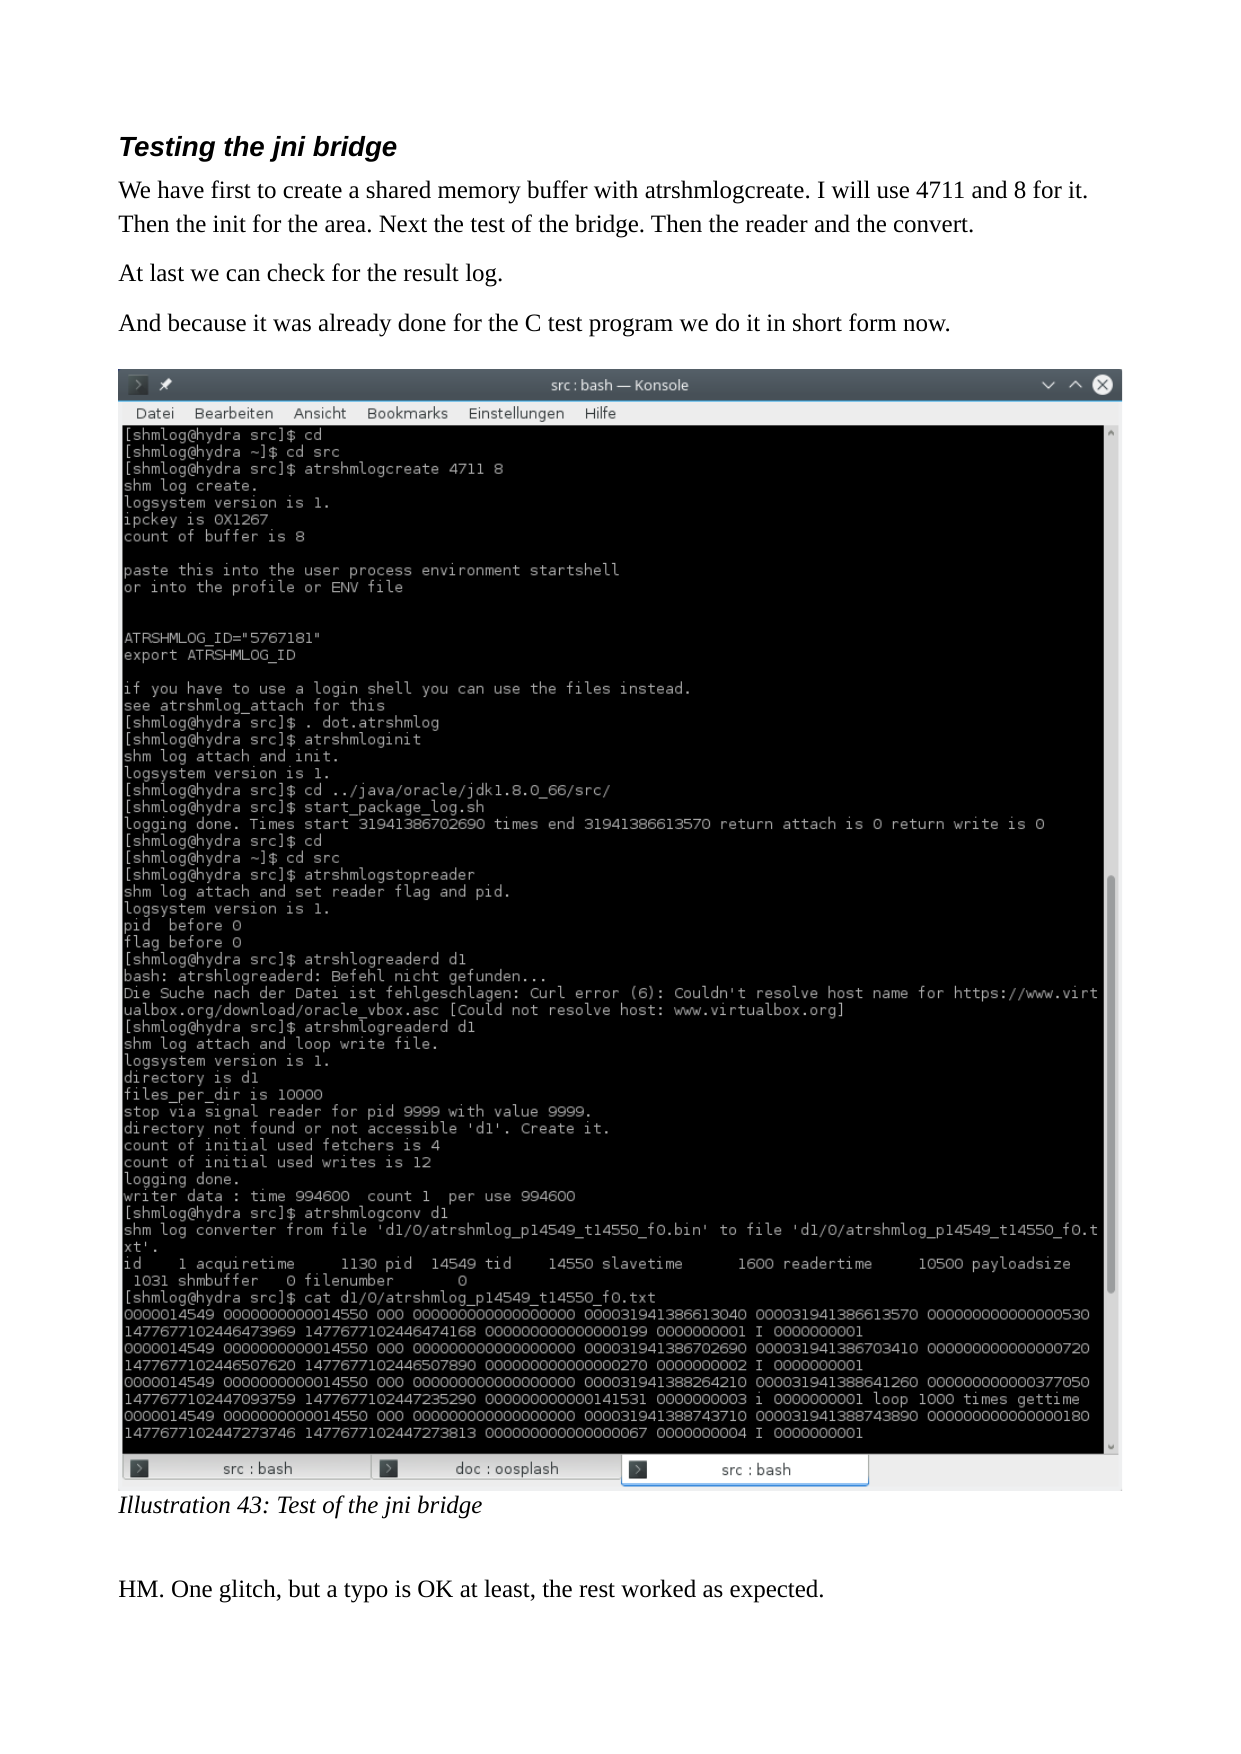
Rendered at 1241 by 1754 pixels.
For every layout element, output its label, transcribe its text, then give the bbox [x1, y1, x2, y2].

text HM. One glitch, but a typo is OK at least, the rest worked as expected. [118, 1574, 1122, 1603]
text Illustration 43: Test of the jni bridge [118, 1491, 1122, 1519]
text We have first to create a shared memory buffer with atrshmlogcreate. I will use 4711 and 8 for it. Then the init for the area. Next the test of the bridge. Then the reader and the convert. [118, 175, 1122, 238]
subtitle Testing the jni bridge [118, 131, 1122, 162]
picture [118, 369, 1123, 1491]
text At last we can check for the result log. [118, 258, 1122, 287]
text And because it was already done for the C test program we do it in short form now. [118, 308, 1122, 336]
